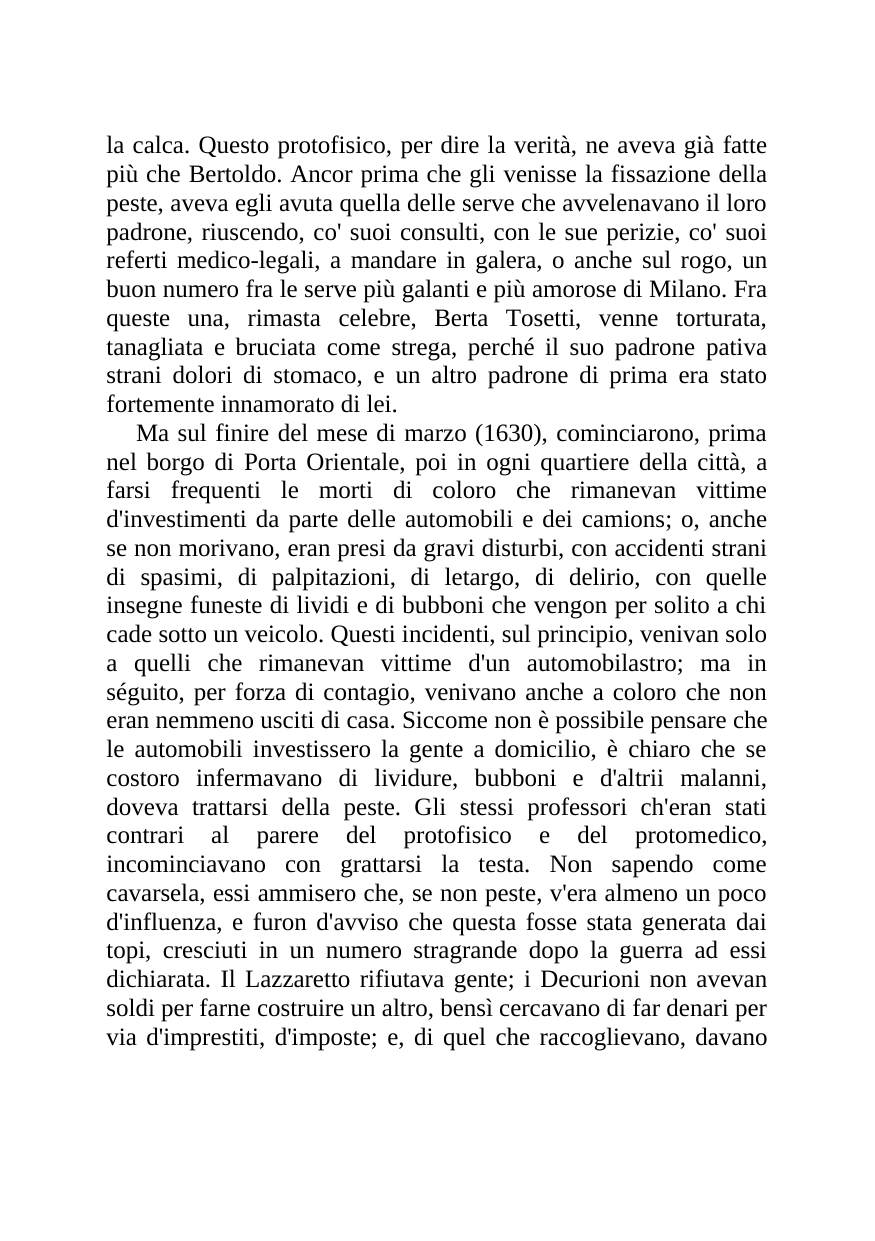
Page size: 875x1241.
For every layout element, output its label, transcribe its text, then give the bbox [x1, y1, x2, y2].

text la calca. Questo protofisico, per dire la verità, ne aveva già fatte più che Bertoldo. Ancor prima che gli venisse la fissazione della peste, aveva egli avuta quella delle serve che avvelenavano il loro padrone, riuscendo, co' suoi consulti, con le sue perizie, co' suoi referti medico-legali, a mandare in galera, o anche sul rogo, un buon numero fra le serve più galanti e più amorose di Milano. Fra queste una, rimasta celebre, Berta Tosetti, venne torturata, tanagliata e bruciata come strega, perché il suo padrone pativa strani dolori di stomaco, e un altro padrone di prima era stato fortemente innamorato di lei. [106, 130, 768, 418]
text Ma sul finire del mese di marzo (1630), cominciarono, prima nel borgo di Porta Orientale, poi in ogni quartiere della città, a farsi frequenti le morti di coloro che rimanevan vittime d'investimenti da parte delle automobili e dei camions; o, anche se non morivano, eran presi da gravi disturbi, con accidenti strani di spasimi, di palpitazioni, di letargo, di delirio, con quelle insegne funeste di lividi e di bubboni che vengon per solito a chi cade sotto un veicolo. Questi incidenti, sul principio, venivan solo a quelli che rimanevan vittime d'un automobilastro; ma in séguito, per forza di contagio, venivano anche a coloro che non eran nemmeno usciti di casa. Siccome non è possibile pensare che le automobili investissero la gente a domicilio, è chiaro che se costoro infermavano di lividure, bubboni e d'altrii malanni, doveva trattarsi della peste. Gli stessi professori ch'eran stati contrari al parere del protofisico e del protomedico, incominciavano con grattarsi la testa. Non sapendo come cavarsela, essi ammisero che, se non peste, v'era almeno un poco d'influenza, e furon d'avviso che questa fosse stata generata dai topi, cresciuti in un numero stragrande dopo la guerra ad essi dichiarata. Il Lazzaretto rifiutava gente; i Decurioni non avevan soldi per farne costruire un altro, bensì cercavano di far denari per via d'imprestiti, d'imposte; e, di quel che raccoglievano, davano [106, 418, 768, 1050]
